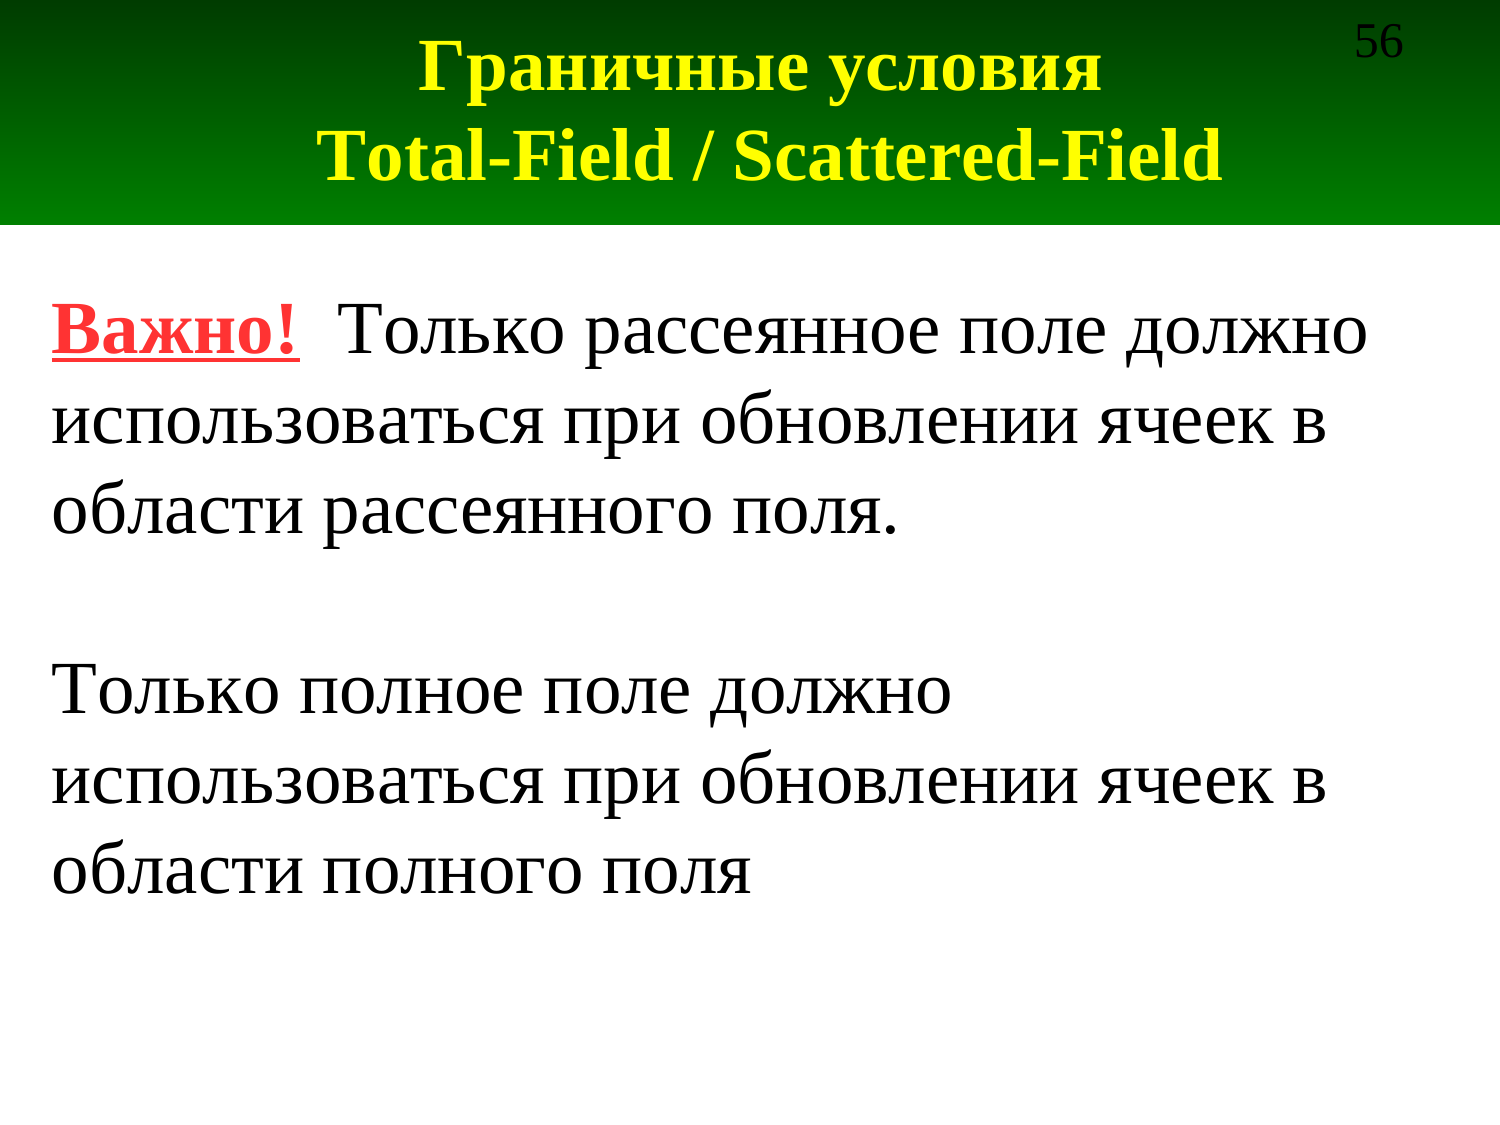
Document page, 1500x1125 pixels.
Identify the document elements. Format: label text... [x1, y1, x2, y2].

title Граничные условия Total-Field / Scattered-Field [100, 7, 1441, 204]
text_box Важно! Только рассеянное поле должно использоваться при обновлении ячеек в области рассеянного поля. Только полное поле должно использоваться при обновлении ячеек в области полного поля [37, 271, 1477, 917]
